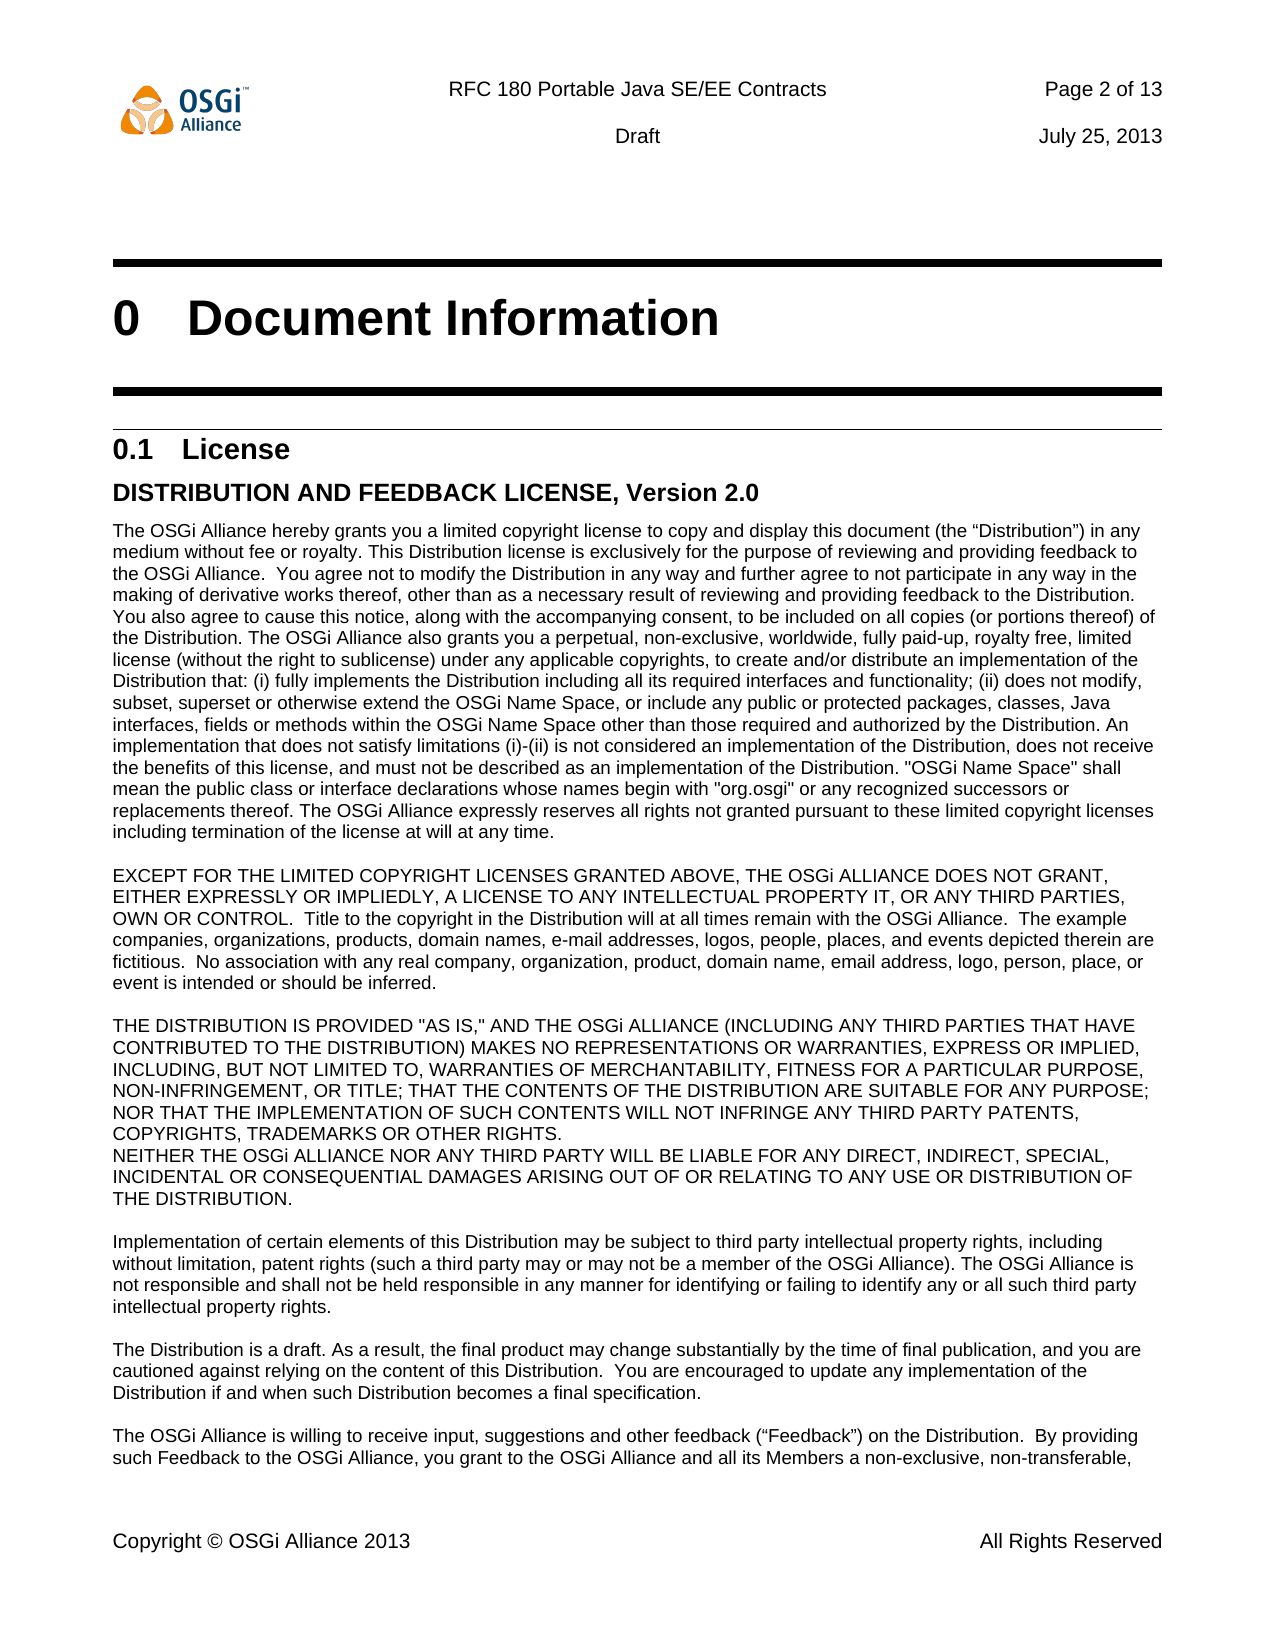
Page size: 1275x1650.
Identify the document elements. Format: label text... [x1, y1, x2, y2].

text The OSGi Alliance hereby grants you a limited copyright license to copy and display this document (the “Distribution”) in any medium without fee or royalty. This Distribution license is exclusively for the purpose of reviewing and providing feedback to the OSGi Alliance. You agree not to modify the Distribution in any way and further agree to not participate in any way in the making of derivative works thereof, other than as a necessary result of reviewing and providing feedback to the Distribution. You also agree to cause this notice, along with the accompanying consent, to be included on all copies (or portions thereof) of the Distribution. The OSGi Alliance also grants you a perpetual, non-exclusive, worldwide, fully paid-up, royalty free, limited license (without the right to sublicense) under any applicable copyrights, to create and/or distribute an implementation of the Distribution that: (i) fully implements the Distribution including all its required interfaces and functionality; (ii) does not modify, subset, superset or otherwise extend the OSGi Name Space, or include any public or protected packages, classes, Java interfaces, fields or methods within the OSGi Name Space other than those required and authorized by the Distribution. An implementation that does not satisfy limitations (i)-(ii) is not considered an implementation of the Distribution, does not receive the benefits of this license, and must not be described as an implementation of the Distribution. "OSGi Name Space" shall mean the public class or interface declarations whose names begin with "org.osgi" or any recognized successors or replacements thereof. The OSGi Alliance expressly reserves all rights not granted pursuant to these limited copyright licenses including termination of the license at will at any time. [112, 519, 1162, 843]
subtitle Document Information [112, 260, 1162, 396]
text The Distribution is a draft. As a result, the final product may change substantially by the time of final publication, and you are cautioned against relying on the content of this Distribution. You are encouraged to update any implementation of the Distribution if and when such Distribution becomes a final specification. [112, 1339, 1162, 1403]
picture [113, 78, 257, 142]
text NEITHER THE OSGi ALLIANCE NOR ANY THIRD PARTY WILL BE LIABLE FOR ANY DIRECT, INDIRECT, SPECIAL, INCIDENTAL OR CONSEQUENTIAL DAMAGES ARISING OUT OF OR RELATING TO ANY USE OR DISTRIBUTION OF THE DISTRIBUTION. [112, 1145, 1162, 1209]
text EXCEPT FOR THE LIMITED COPYRIGHT LICENSES GRANTED ABOVE, THE OSGi ALLIANCE DOES NOT GRANT, EITHER EXPRESSLY OR IMPLIEDLY, A LICENSE TO ANY INTELLECTUAL PROPERTY IT, OR ANY THIRD PARTIES, OWN OR CONTROL. Title to the copyright in the Distribution will at all times remain with the OSGi Alliance. The example companies, organizations, products, domain names, e-mail addresses, logos, people, places, and events depicted therein are fictitious. No association with any real company, organization, product, domain name, email address, logo, person, place, or event is intended or should be inferred. [112, 864, 1162, 994]
text DISTRIBUTION AND FEEDBACK LICENSE, Version 2.0 [112, 478, 1162, 507]
subtitle License [112, 430, 1162, 466]
text The OSGi Alliance is willing to receive input, suggestions and other feedback (“Feedback”) on the Distribution. By providing such Feedback to the OSGi Alliance, you grant to the OSGi Alliance and all its Members a non-exclusive, non-transferable, [112, 1425, 1162, 1468]
text Implementation of certain elements of this Distribution may be subject to third party intellectual property rights, including without limitation, patent rights (such a third party may or may not be a member of the OSGi Alliance). The OSGi Alliance is not responsible and shall not be held responsible in any manner for identifying or failing to identify any or all such third party intellectual property rights. [112, 1231, 1162, 1317]
text THE DISTRIBUTION IS PROVIDED "AS IS," AND THE OSGi ALLIANCE (INCLUDING ANY THIRD PARTIES THAT HAVE CONTRIBUTED TO THE DISTRIBUTION) MAKES NO REPRESENTATIONS OR WARRANTIES, EXPRESS OR IMPLIED, INCLUDING, BUT NOT LIMITED TO, WARRANTIES OF MERCHANTABILITY, FITNESS FOR A PARTICULAR PURPOSE, NON-INFRINGEMENT, OR TITLE; THAT THE CONTENTS OF THE DISTRIBUTION ARE SUITABLE FOR ANY PURPOSE; NOR THAT THE IMPLEMENTATION OF SUCH CONTENTS WILL NOT INFRINGE ANY THIRD PARTY PATENTS, COPYRIGHTS, TRADEMARKS OR OTHER RIGHTS. [112, 1015, 1162, 1145]
